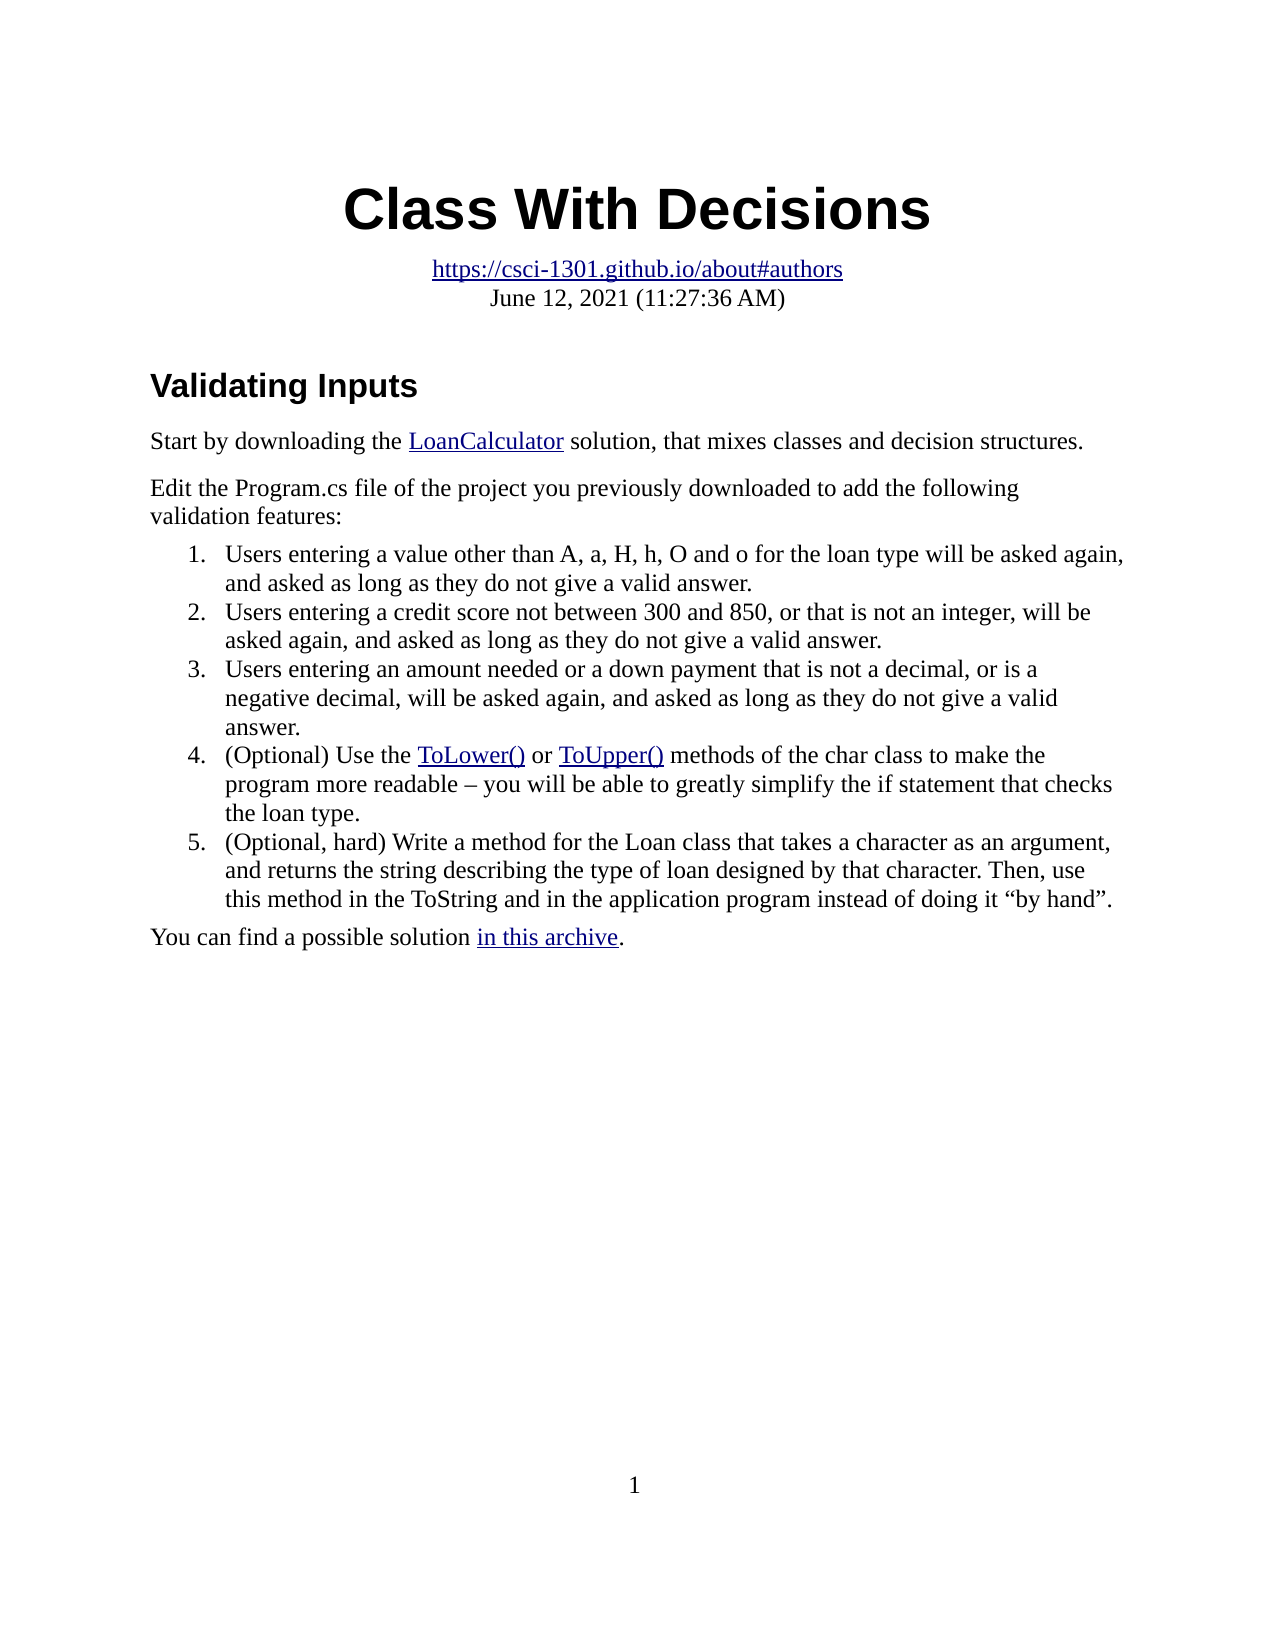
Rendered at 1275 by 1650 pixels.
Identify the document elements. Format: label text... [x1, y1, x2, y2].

text Edit the Program.cs file of the project you previously downloaded to add the following validation features: [150, 473, 1125, 530]
list (Optional) Use the ToLower() or ToUpper() methods of the char class to make the program more readable – you will be able to greatly simplify the if statement that checks the loan type. [187, 740, 1125, 827]
subtitle Validating Inputs [150, 366, 1125, 404]
text You can find a possible solution in this archive. [150, 922, 1125, 951]
text https://csci-1301.github.io/about#authors [150, 254, 1125, 283]
list Users entering an amount needed or a down payment that is not a decimal, or is a negative decimal, will be asked again, and asked as long as they do not give a valid answer. [187, 654, 1125, 740]
title Class With Decisions [150, 175, 1125, 242]
text June 12, 2021 (11:27:36 AM) [150, 283, 1125, 312]
list (Optional, hard) Write a method for the Loan class that takes a character as an argument, and returns the string describing the type of loan designed by that character. Then, use this method in the ToString and in the application program instead of doing it “by hand”. [187, 827, 1125, 913]
text Start by downloading the LoanCalculator solution, that mixes classes and decision structures. [150, 426, 1125, 455]
list Users entering a value other than A, a, H, h, O and o for the loan type will be asked again, and asked as long as they do not give a valid answer. [187, 539, 1125, 597]
list Users entering a credit score not between 300 and 850, or that is not an integer, will be asked again, and asked as long as they do not give a valid answer. [187, 597, 1125, 654]
